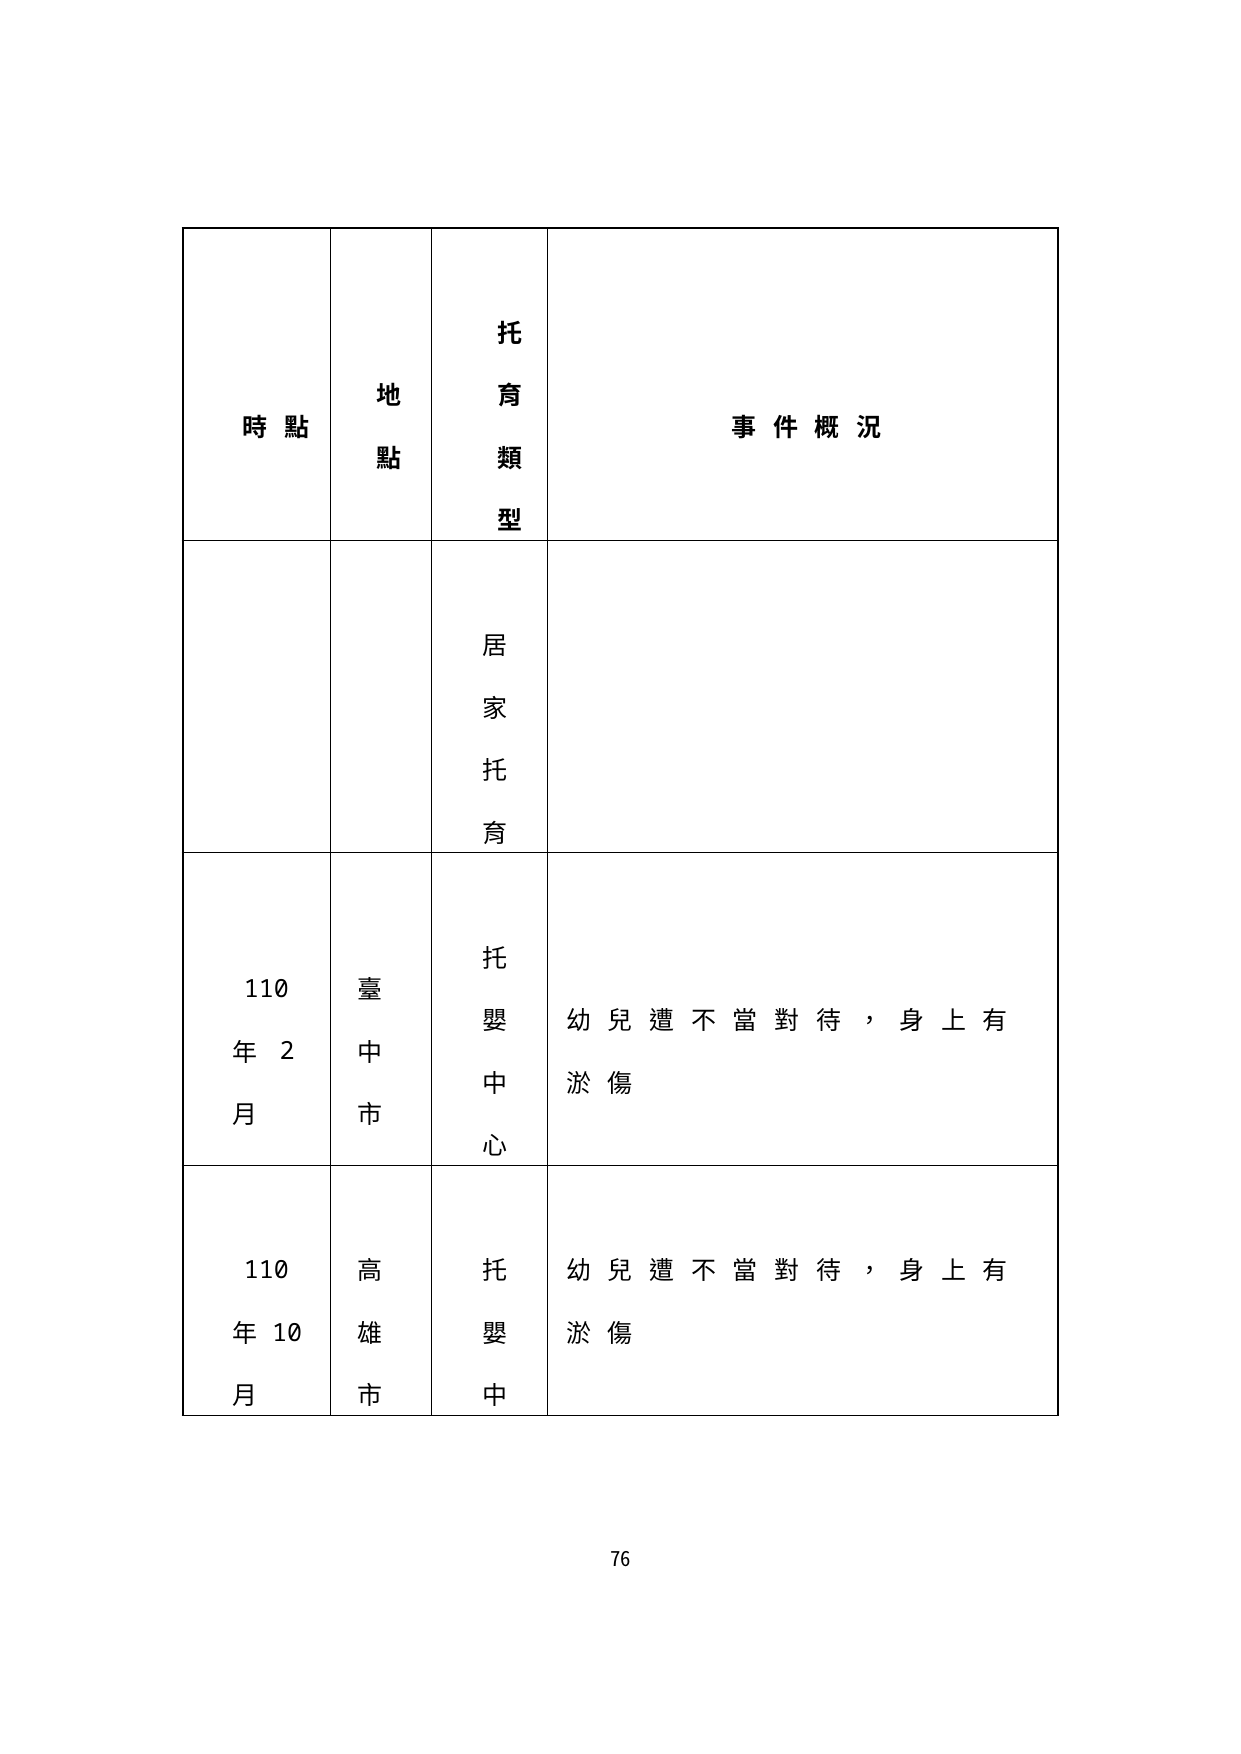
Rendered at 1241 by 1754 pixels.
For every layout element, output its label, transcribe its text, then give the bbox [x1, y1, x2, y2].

table_header 時點 [184, 229, 330, 540]
table_cell 110年2月 [184, 853, 330, 1165]
table_cell 臺中市 [331, 853, 431, 1165]
table_cell [184, 541, 330, 852]
table_cell [548, 541, 1057, 852]
table_cell 幼兒遭不當對待，身上有淤傷 [548, 853, 1057, 1165]
table_cell 托嬰中 [432, 1166, 547, 1415]
table_cell 托嬰中心 [432, 853, 547, 1165]
table_cell 110年10月 [184, 1166, 330, 1415]
table_header 事件概況 [548, 229, 1057, 540]
table_cell 高雄市 [331, 1166, 431, 1415]
table_header 托育類型 [432, 229, 547, 540]
table_cell 幼兒遭不當對待，身上有淤傷 [548, 1166, 1057, 1415]
table_header 地點 [331, 229, 431, 540]
table_cell 居家托育 [432, 541, 547, 852]
table_cell [331, 541, 431, 852]
